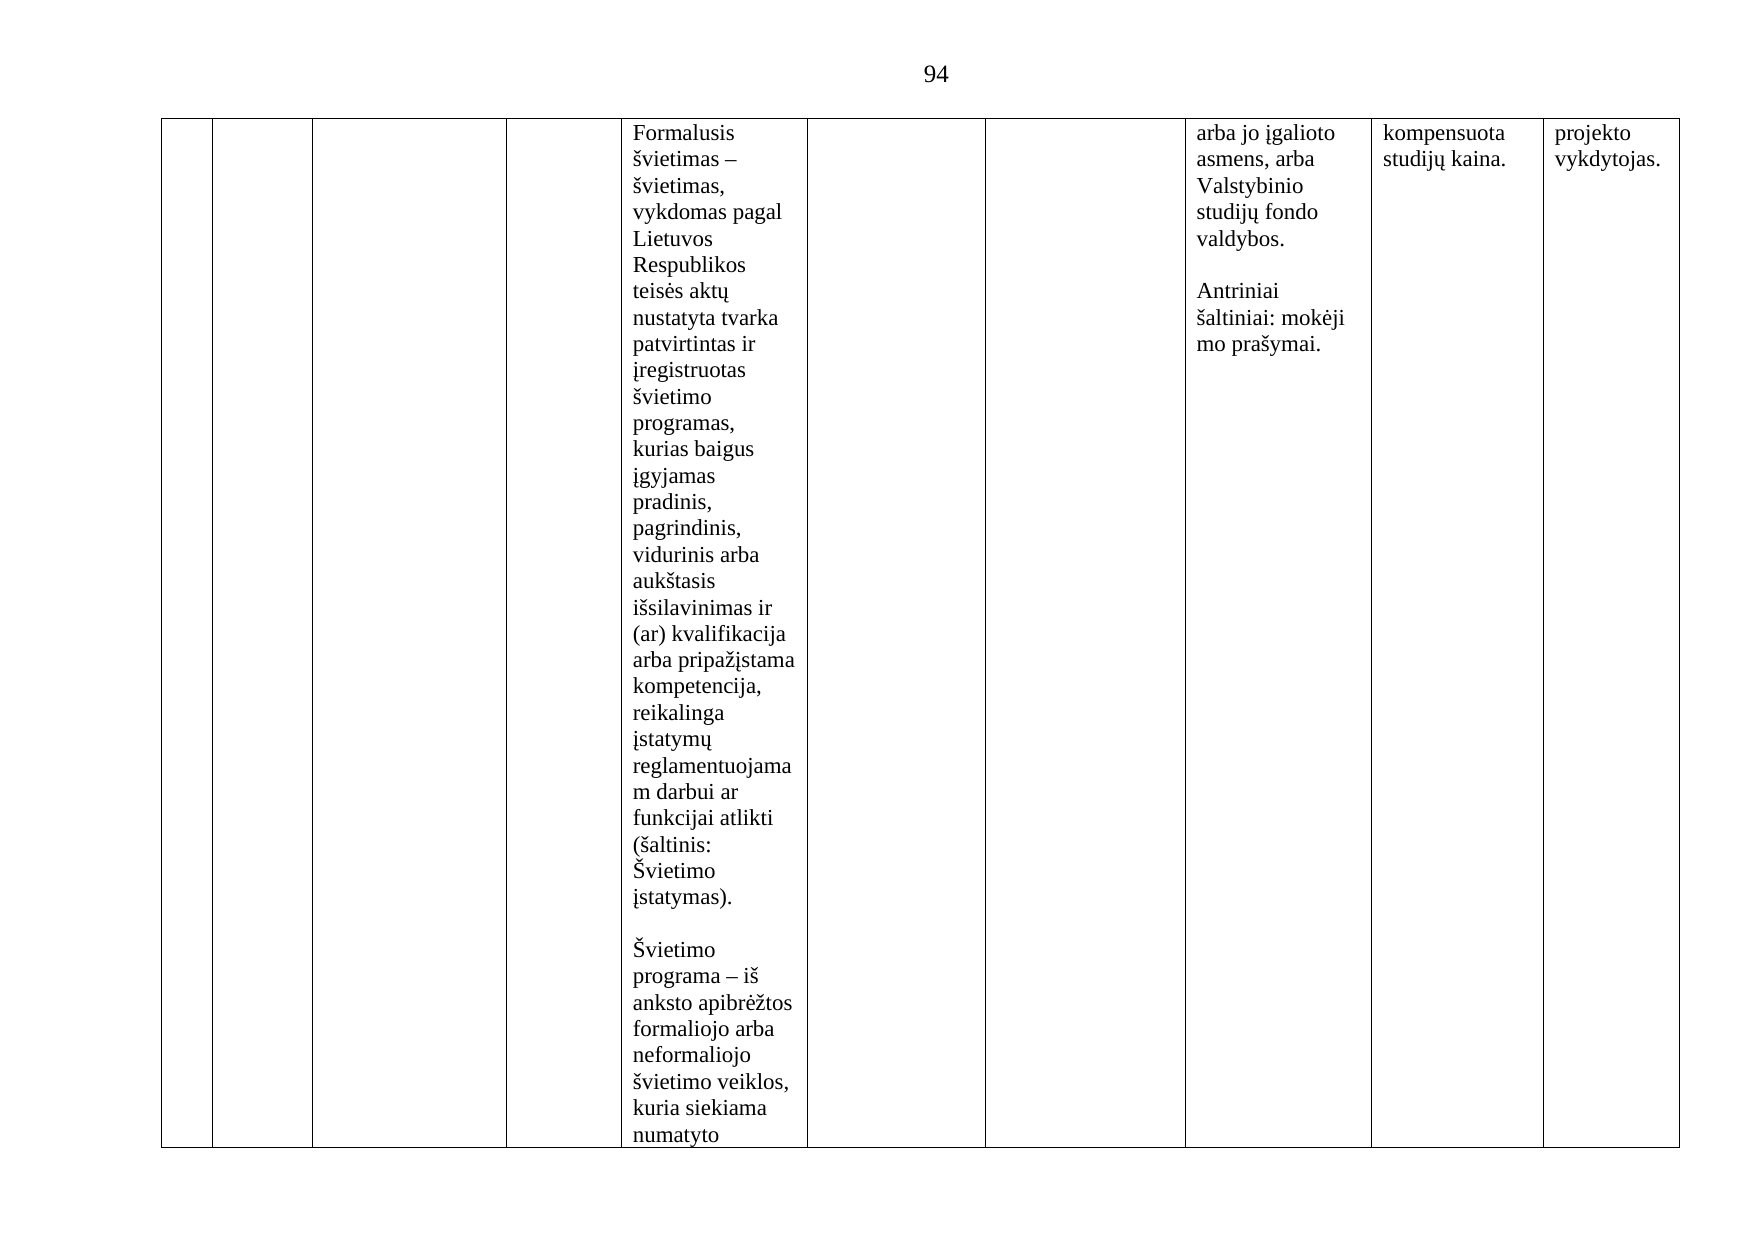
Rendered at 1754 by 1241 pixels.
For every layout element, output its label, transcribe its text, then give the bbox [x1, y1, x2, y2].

table_cell [313, 119, 506, 1147]
table_cell Formalusis švietimas – švietimas, vykdomas pagal Lietuvos Respublikos teisės aktų nustatyta tvarka patvirtintas ir įregistruotas švietimo programas, kurias baigus įgyjamas pradinis, pagrindinis, vidurinis arba aukštasis išsilavinimas ir (ar) kvalifikacija arba pripažįstama kompetencija, reikalinga įstatymų reglamentuojamam darbui ar funkcijai atlikti (šaltinis: Švietimo įstatymas). Švietimo programa – iš anksto apibrėžtos formaliojo arba neformaliojo švietimo veiklos, kuria siekiama numatyto [622, 119, 807, 1147]
table_cell kompensuota studijų kaina. [1372, 119, 1543, 1147]
table_cell [507, 119, 621, 1147]
table_cell [808, 119, 985, 1147]
table_cell [213, 119, 312, 1147]
table_cell arba jo įgalioto asmens, arba Valstybinio studijų fondo valdybos. Antriniai šaltiniai: mokėjimo prašymai. [1186, 119, 1371, 1147]
table_cell [162, 119, 212, 1147]
table_cell projekto vykdytojas. [1544, 119, 1679, 1147]
table_cell [986, 119, 1185, 1147]
